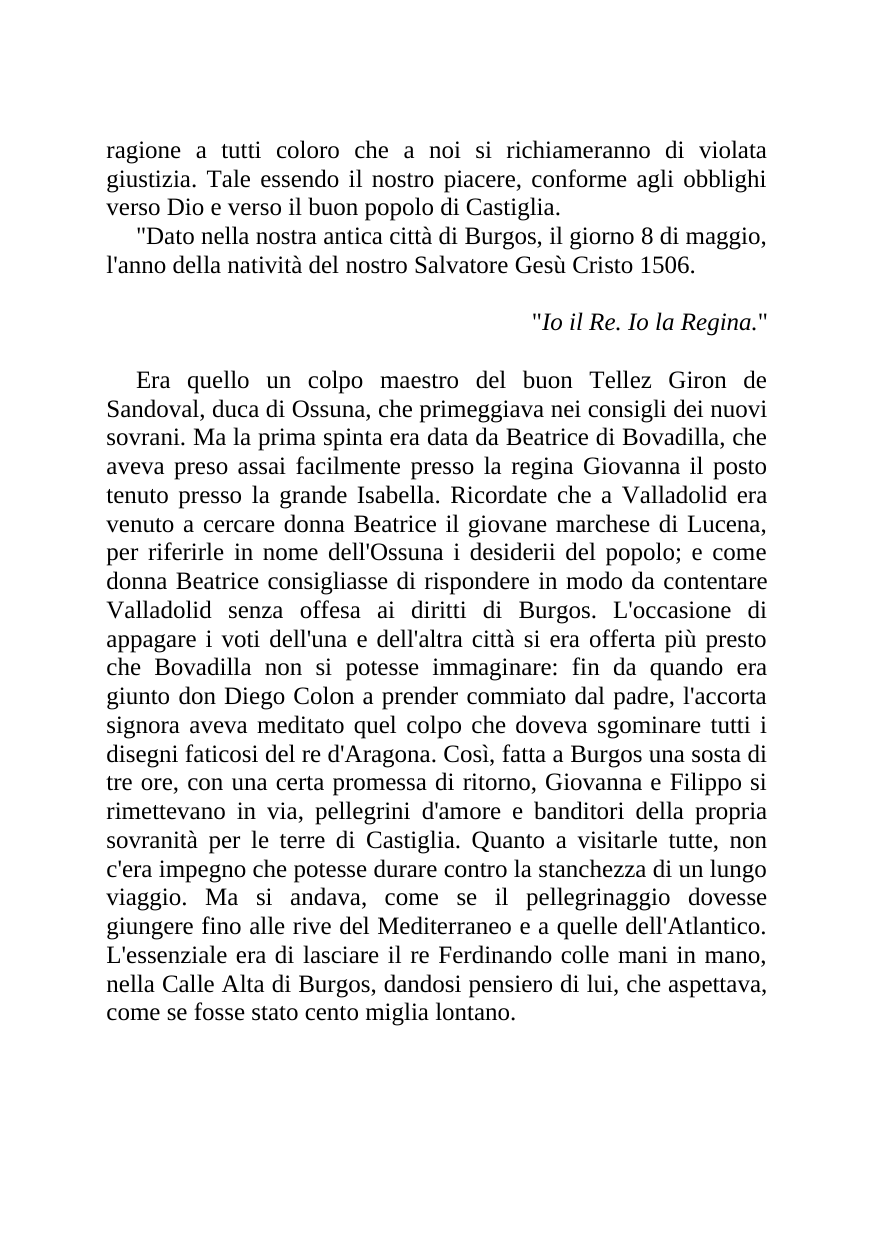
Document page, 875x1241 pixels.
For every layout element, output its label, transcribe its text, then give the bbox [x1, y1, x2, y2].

text "Dato nella nostra antica città di Burgos, il giorno 8 di maggio, l'anno della natività del nostro Salvatore Gesù Cristo 1506. [106, 221, 768, 279]
text Era quello un colpo maestro del buon Tellez Giron de Sandoval, duca di Ossuna, che primeggiava nei consigli dei nuovi sovrani. Ma la prima spinta era data da Beatrice di Bovadilla, che aveva preso assai facilmente presso la regina Giovanna il posto tenuto presso la grande Isabella. Ricordate che a Valladolid era venuto a cercare donna Beatrice il giovane marchese di Lucena, per riferirle in nome dell'Ossuna i desiderii del popolo; e come donna Beatrice consigliasse di rispondere in modo da contentare Valladolid senza offesa ai diritti di Burgos. L'occasione di appagare i voti dell'una e dell'altra città si era offerta più presto che Bovadilla non si potesse immaginare: fin da quando era giunto don Diego Colon a prender commiato dal padre, l'accorta signora aveva meditato quel colpo che doveva sgominare tutti i disegni faticosi del re d'Aragona. Così, fatta a Burgos una sosta di tre ore, con una certa promessa di ritorno, Giovanna e Filippo si rimettevano in via, pellegrini d'amore e banditori della propria sovranità per le terre di Castiglia. Quanto a visitarle tutte, non c'era impegno che potesse durare contro la stanchezza di un lungo viaggio. Ma si andava, come se il pellegrinaggio dovesse giungere fino alle rive del Mediterraneo e a quelle dell'Atlantico. L'essenziale era di lasciare il re Ferdinando colle mani in mano, nella Calle Alta di Burgos, dandosi pensiero di lui, che aspettava, come se fosse stato cento miglia lontano. [106, 365, 768, 1026]
text ragione a tutti coloro che a noi si richiameranno di violata giustizia. Tale essendo il nostro piacere, conforme agli obblighi verso Dio e verso il buon popolo di Castiglia. [106, 135, 768, 221]
text "Io il Re. Io la Regina." [106, 307, 768, 336]
